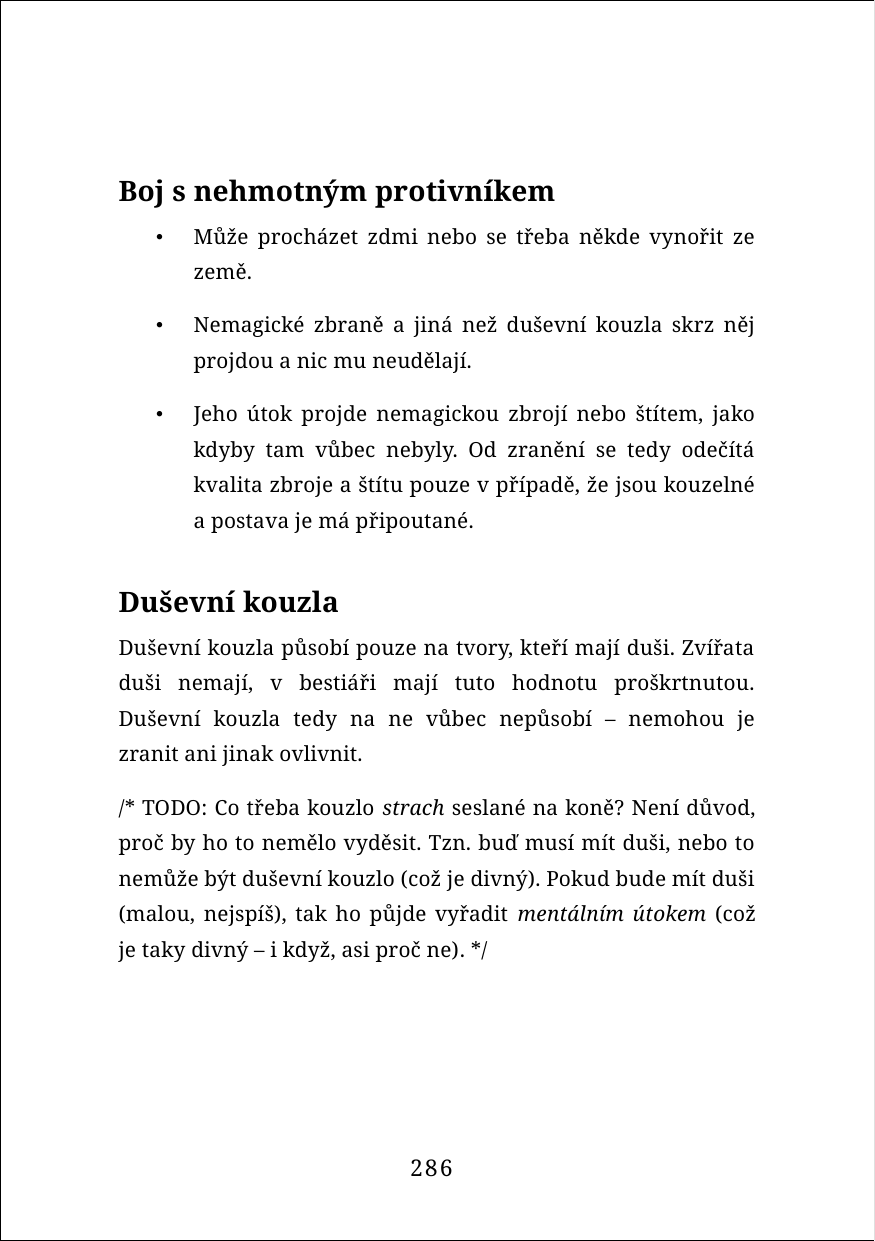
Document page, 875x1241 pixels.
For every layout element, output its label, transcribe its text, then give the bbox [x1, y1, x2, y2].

subtitle Boj s nehmotným protivníkem [118, 172, 756, 210]
text /* TODO: Co třeba kouzlo strach seslané na koně? Není důvod, proč by ho to nemělo vyděsit. Tzn. buď musí mít duši, nebo to nemůže být duševní kouzlo (což je divný). Pokud bude mít duši (malou, nejspíš), tak ho půjde vyřadit mentálním útokem (což je taky divný – i když, asi proč ne). */ [118, 793, 756, 963]
list Jeho útok projde nemagickou zbrojí nebo štítem, jako kdyby tam vůbec nebyly. Od zranění se tedy odečítá kvalita zbroje a štítu pouze v případě, že jsou kouzelné a postava je má připoutané. [156, 399, 756, 534]
text Duševní kouzla působí pouze na tvory, kteří mají duši. Zvířata duši nemají, v bestiáři mají tuto hodnotu proškrtnutou. Duševní kouzla tedy na ne vůbec nepůsobí – nemohou je zranit ani jinak ovlivnit. [118, 633, 756, 768]
list Nemagické zbraně a jiná než duševní kouzla skrz něj projdou a nic mu neudělají. [156, 311, 756, 374]
subtitle Duševní kouzla [118, 583, 756, 621]
list Může procházet zdmi nebo se třeba někde vynořit ze země. [156, 222, 756, 286]
